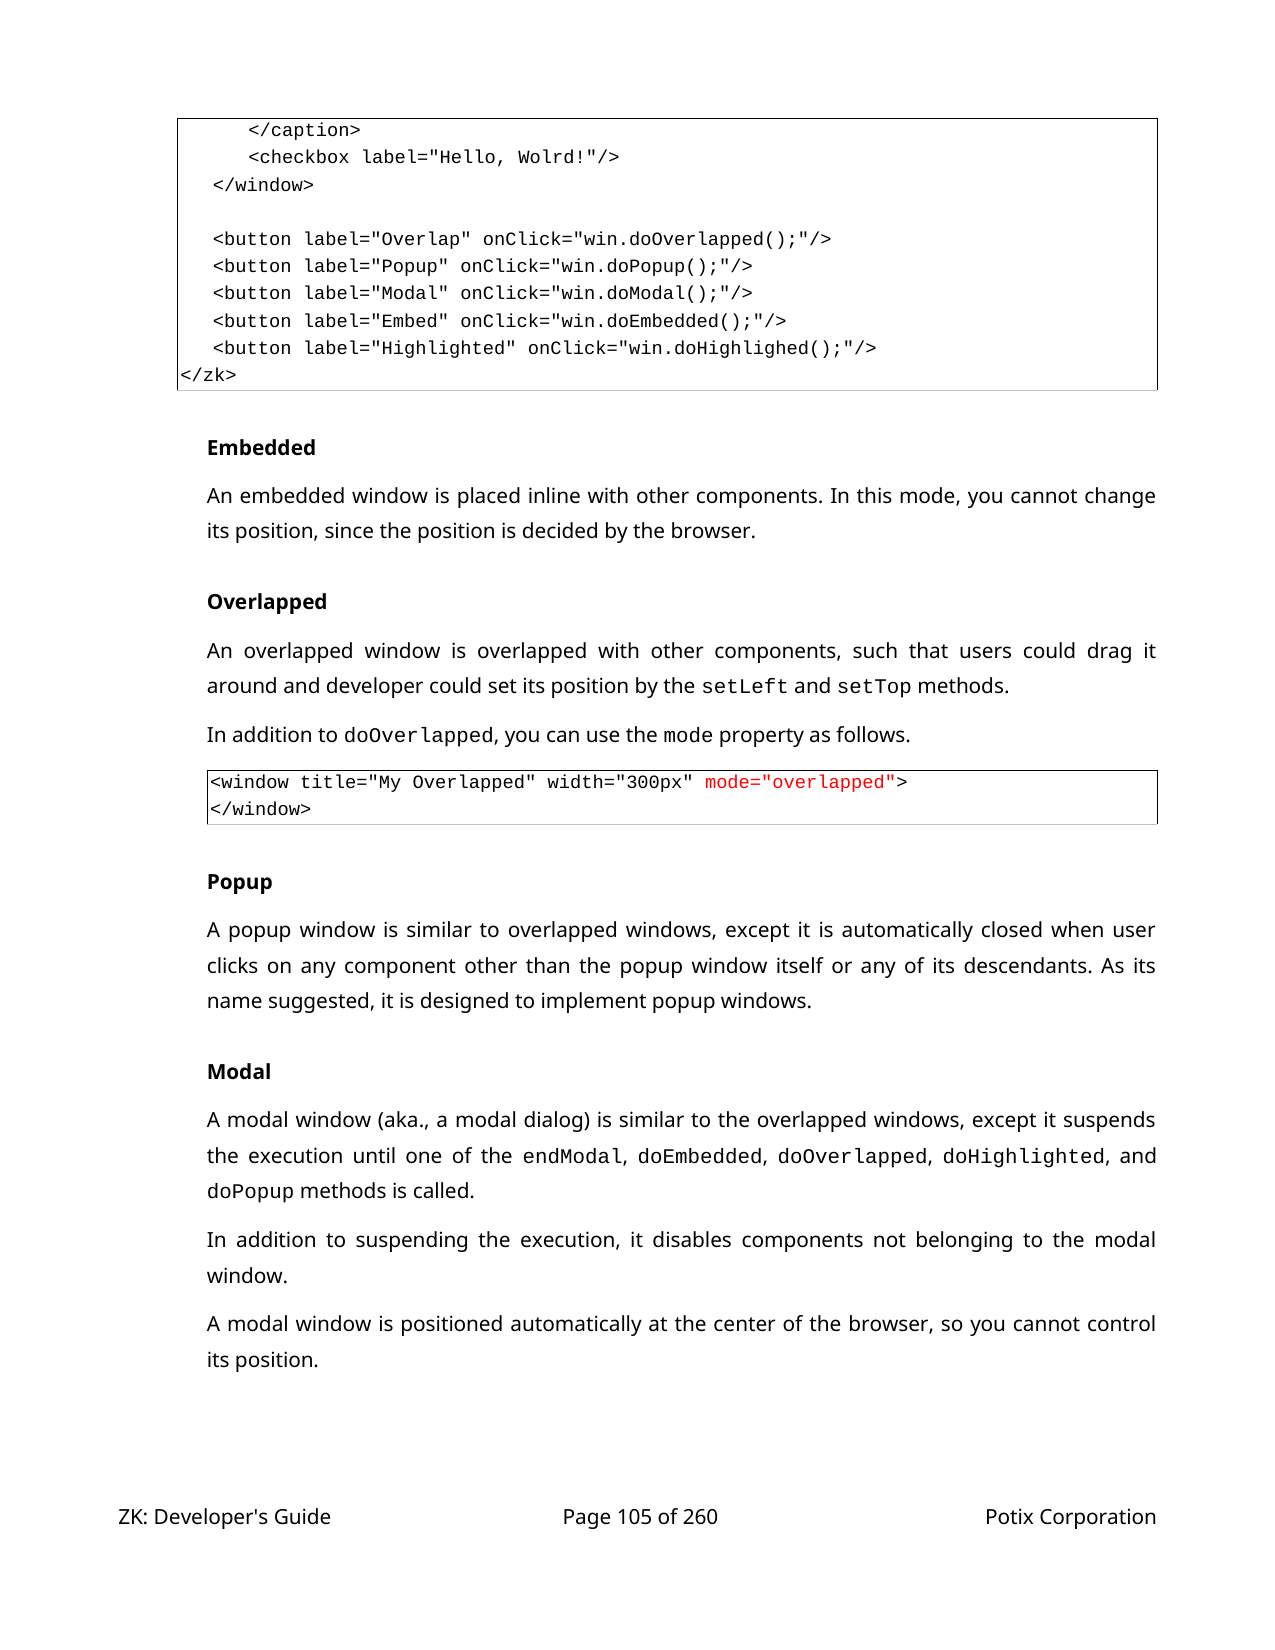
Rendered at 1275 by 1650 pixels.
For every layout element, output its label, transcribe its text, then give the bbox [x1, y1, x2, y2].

text <button label="Embed" onClick="win.doEmbedded();"/> [178, 308, 1157, 333]
text <button label="Overlap" onClick="win.doOverlapped();"/> [178, 227, 1157, 251]
text <window title="My Overlapped" width="300px" mode="overlapped"> [208, 771, 1157, 794]
text In addition to suspending the execution, it disables components not belonging to the modal window. [207, 1226, 1157, 1289]
text A modal window (aka., a modal dialog) is similar to the overlapped windows, except it suspends the execution until one of the endModal, doEmbedded, doOverlapped, doHighlighted, and doPopup methods is called. [207, 1106, 1157, 1205]
text An embedded window is placed inline with other components. In this mode, you cannot change its position, since the position is decided by the browser. [207, 481, 1157, 545]
subtitle Embedded [207, 433, 1157, 461]
text <button label="Modal" onClick="win.doModal();"/> [178, 281, 1157, 306]
text </caption> [178, 119, 1157, 142]
text <button label="Popup" onClick="win.doPopup();"/> [178, 254, 1157, 278]
subtitle Modal [207, 1057, 1157, 1085]
text </zk> [178, 363, 1157, 390]
text A modal window is positioned automatically at the center of the browser, so you cannot control its position. [207, 1309, 1157, 1373]
text In addition to doOverlapped, you can use the mode property as follows. [207, 721, 1157, 749]
text </window> [178, 172, 1157, 197]
subtitle Overlapped [207, 587, 1157, 616]
text <checkbox label="Hello, Wolrd!"/> [178, 145, 1157, 169]
text A popup window is similar to overlapped windows, except it is automatically closed when user clicks on any component other than the popup window itself or any of its descendants. As its name suggested, it is designed to implement popup windows. [207, 916, 1157, 1014]
text </window> [208, 797, 1157, 824]
text <button label="Highlighted" onClick="win.doHighlighed();"/> [178, 336, 1157, 360]
subtitle Popup [207, 867, 1157, 895]
text An overlapped window is overlapped with other components, such that users could drag it around and developer could set its position by the setLeft and setTop methods. [207, 636, 1157, 700]
